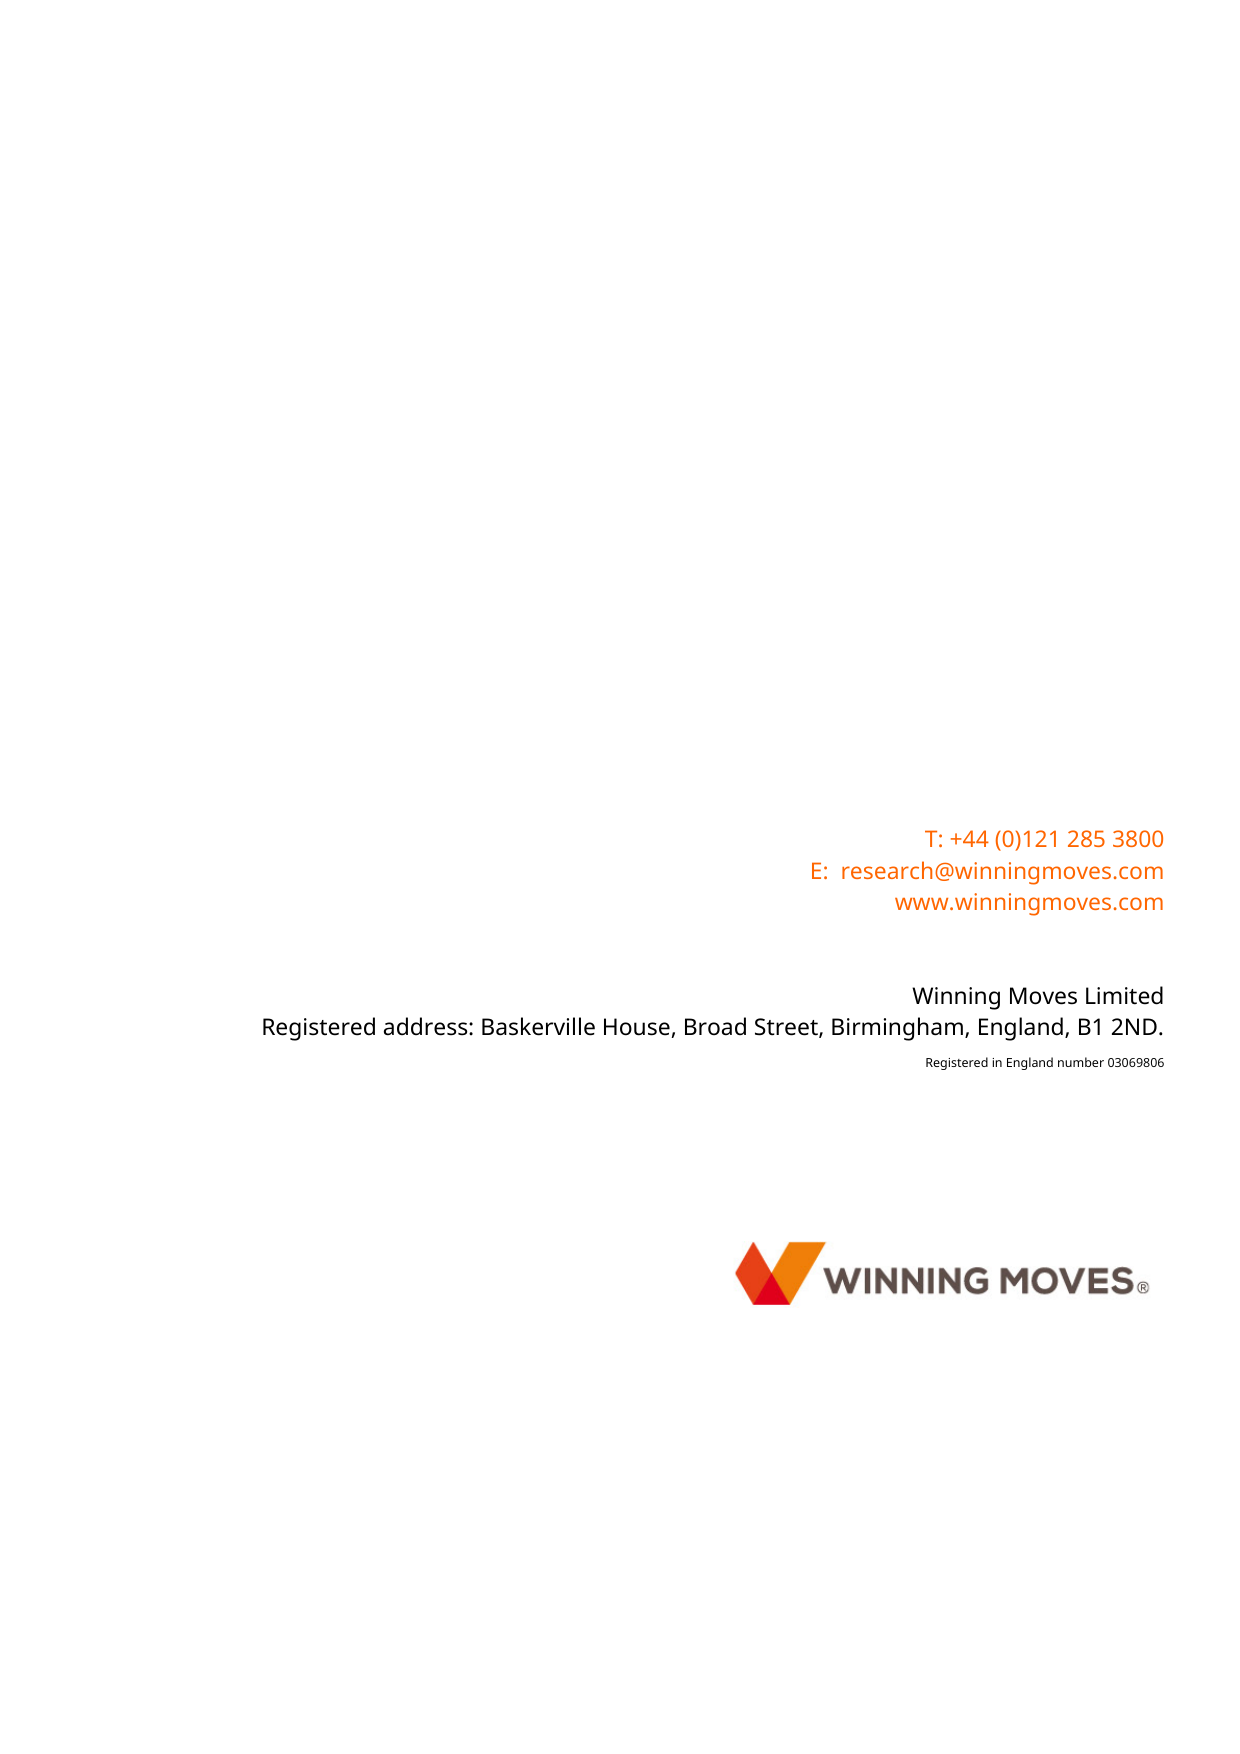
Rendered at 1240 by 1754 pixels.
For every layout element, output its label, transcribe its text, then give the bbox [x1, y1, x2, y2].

text T: +44 (0)121 285 3800 [43, 823, 1164, 855]
text Registered in England number 03069806 [43, 1042, 1164, 1071]
text E: research@winningmoves.com [43, 855, 1164, 886]
text www.winningmoves.com [43, 886, 1164, 917]
text Registered address: Baskerville House, Broad Street, Birmingham, England, B1 2ND. [43, 1011, 1164, 1042]
text Winning Moves Limited [43, 980, 1164, 1011]
